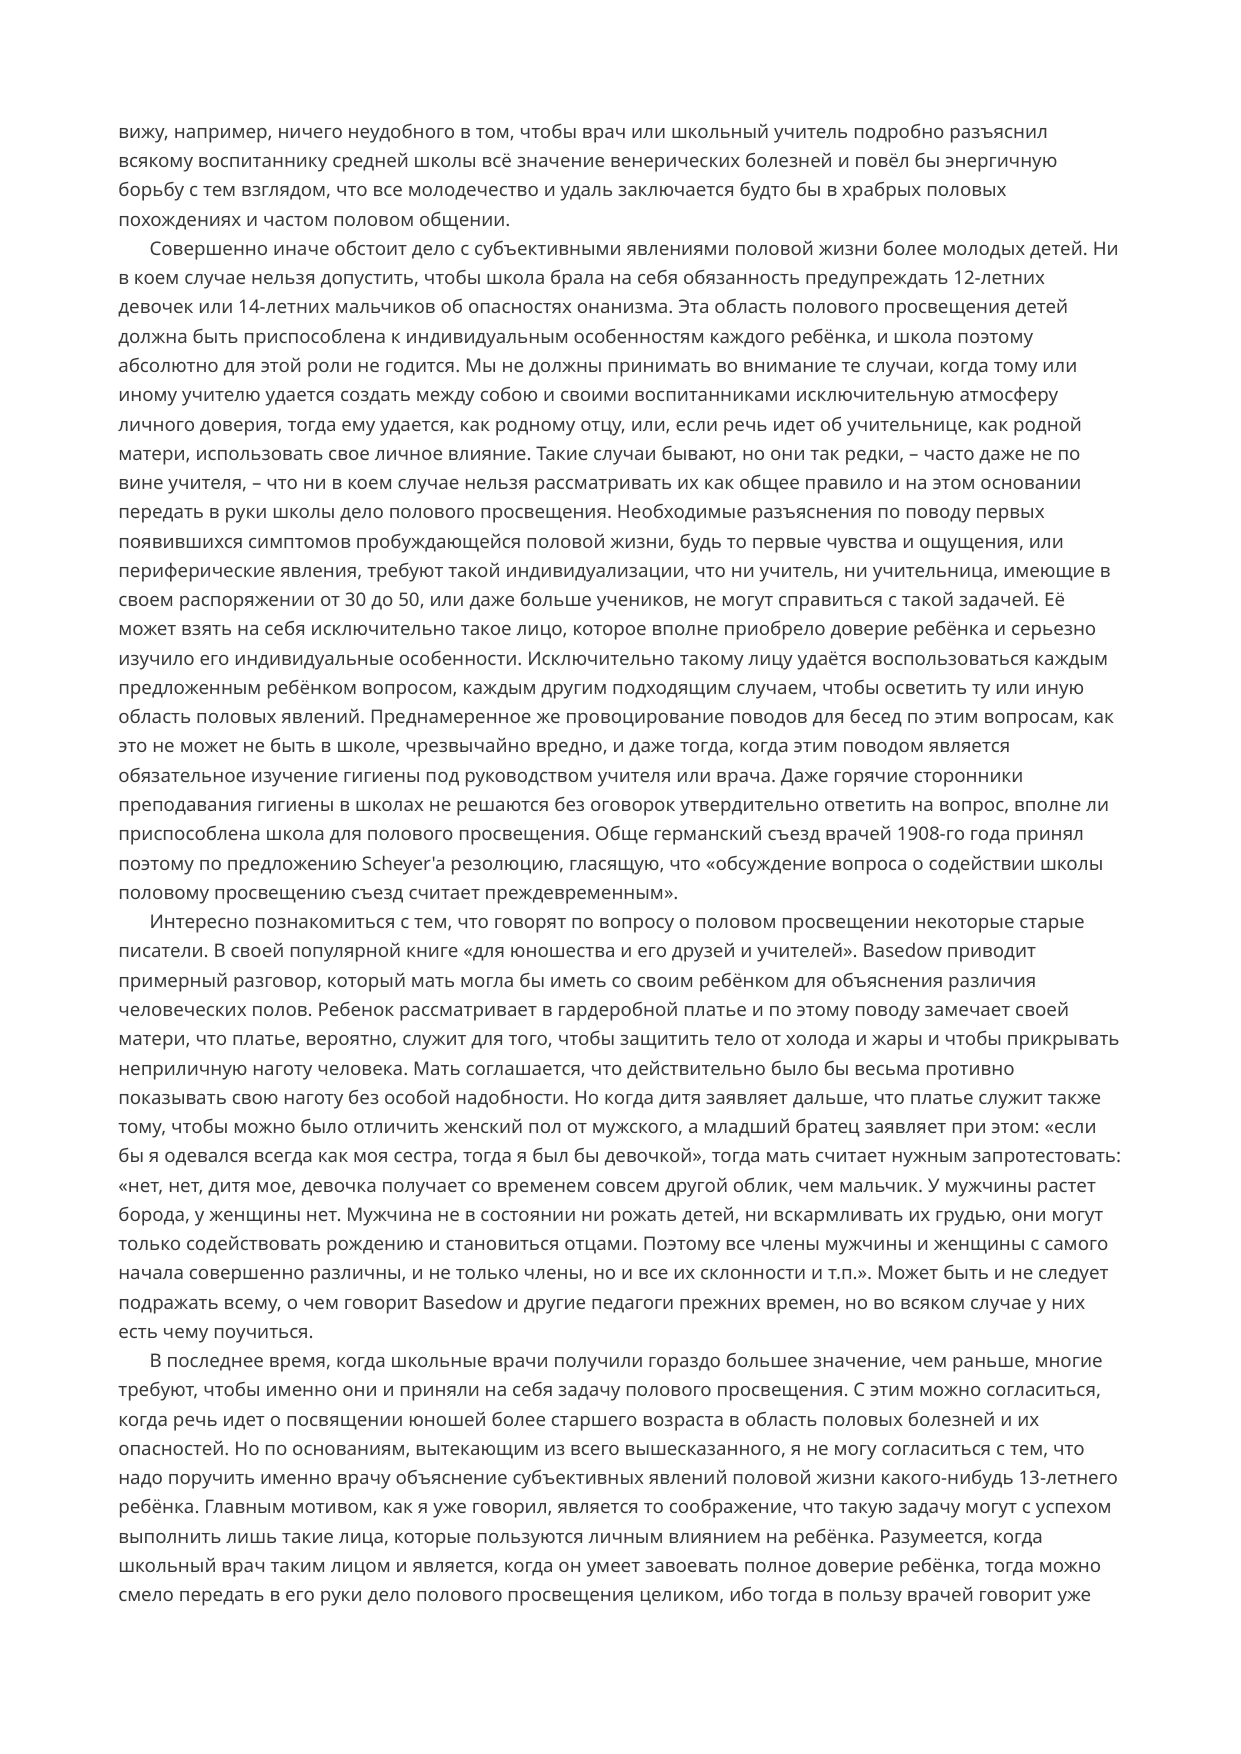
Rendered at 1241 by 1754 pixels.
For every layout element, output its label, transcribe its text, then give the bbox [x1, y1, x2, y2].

text Интересно познакомиться с тем, что говорят по вопросу о половом просвещении некоторые старые писатели. В своей популярной книге «для юношества и его друзей и учителей». Basedow приводит примерный разговор, который мать могла бы иметь со своим ребёнком для объяснения различия человеческих полов. Ребенок рассматривает в гардеробной платье и по этому поводу замечает своей матери, что платье, вероятно, служит для того, чтобы защитить тело от холода и жары и чтобы прикрывать неприличную наготу человека. Мать соглашается, что действительно было бы весьма противно показывать свою наготу без особой надобности. Но когда дитя заявляет дальше, что платье служит также тому, чтобы можно было отличить женский пол от мужского, а младший братец заявляет при этом: «если бы я одевался всегда как моя сестра, тогда я был бы девочкой», тогда мать считает нужным запротестовать: «нет, нет, дитя мое, девочка получает со временем совсем другой облик, чем мальчик. У мужчины растет борода, у женщины нет. Мужчина не в состоянии ни рожать детей, ни вскармливать их грудью, они могут только содействовать рождению и становиться отцами. Поэтому все члены мужчины и женщины с самого начала совершенно различны, и не только члены, но и все их склонности и т.п.». Может быть и не следует подражать всему, о чем говорит Basedow и другие педагоги прежних времен, но во всяком случае у них есть чему поучиться. [118, 908, 1122, 1344]
text Совершенно иначе обстоит дело с субъективными явлениями половой жизни более молодых детей. Ни в коем случае нельзя допустить, чтобы школа брала на себя обязанность предупреждать 12-летних девочек или 14-летних мальчиков об опасностях онанизма. Эта область полового просвещения детей должна быть приспособлена к индивидуальным особенностям каждого ребёнка, и школа поэтому абсолютно для этой роли не годится. Мы не должны принимать во внимание те случаи, когда тому или иному учителю удается создать между собою и своими воспитанниками исключительную атмосферу личного доверия, тогда ему удается, как родному отцу, или, если речь идет об учительнице, как родной матери, использовать свое личное влияние. Такие случаи бывают, но они так редки, – часто даже не по вине учителя, – что ни в коем случае нельзя рассматривать их как общее правило и на этом основании передать в руки школы дело полового просвещения. Необходимые разъяснения по поводу первых появившихся симптомов пробуждающейся половой жизни, будь то первые чувства и ощущения, или периферические явления, требуют такой индивидуализации, что ни учитель, ни учительница, имеющие в своем распоряжении от 30 до 50, или даже больше учеников, не могут справиться с такой задачей. Её может взять на себя исключительно такое лицо, которое вполне приобрело доверие ребёнка и серьезно изучило его индивидуальные особенности. Исключительно такому лицу удаётся воспользоваться каждым предложенным ребёнком вопросом, каждым другим подходящим случаем, чтобы осветить ту или иную область половых явлений. Преднамеренное же провоцирование поводов для бесед по этим вопросам, как это не может не быть в школе, чрезвычайно вредно, и даже тогда, когда этим поводом является обязательное изучение гигиены под руководством учителя или врача. Даже горячие сторонники преподавания гигиены в школах не решаются без оговорок утвердительно ответить на вопрос, вполне ли приспособлена школа для полового просвещения. Обще германский съезд врачей 1908-го года принял поэтому по предложению Scheyer'a резолюцию, гласящую, что «обсуждение вопроса о содействии школы половому просвещению съезд считает преждевременным». [118, 235, 1122, 905]
text вижу, например, ничего неудобного в том, чтобы врач или школьный учитель подробно разъяснил всякому воспитаннику средней школы всё значение венерических болезней и повёл бы энергичную борьбу с тем взглядом, что все молодечество и удаль заключается будто бы в храбрых половых похождениях и частом половом общении. [118, 118, 1122, 231]
text В последнее время, когда школьные врачи получили гораздо большее значение, чем раньше, многие требуют, чтобы именно они и приняли на себя задачу полового просвещения. С этим можно согласиться, когда речь идет о посвящении юношей более старшего возраста в область половых болезней и их опасностей. Но по основаниям, вытекающим из всего вышесказанного, я не могу согласиться с тем, что надо поручить именно врачу объяснение субъективных явлений половой жизни какого-нибудь 13-летнего ребёнка. Главным мотивом, как я уже говорил, является то соображение, что такую задачу могут с успехом выполнить лишь такие лица, которые пользуются личным влиянием на ребёнка. Разумеется, когда школьный врач таким лицом и является, когда он умеет завоевать полное доверие ребёнка, тогда можно смело передать в его руки дело полового просвещения целиком, ибо тогда в пользу врачей говорит уже [118, 1347, 1122, 1607]
